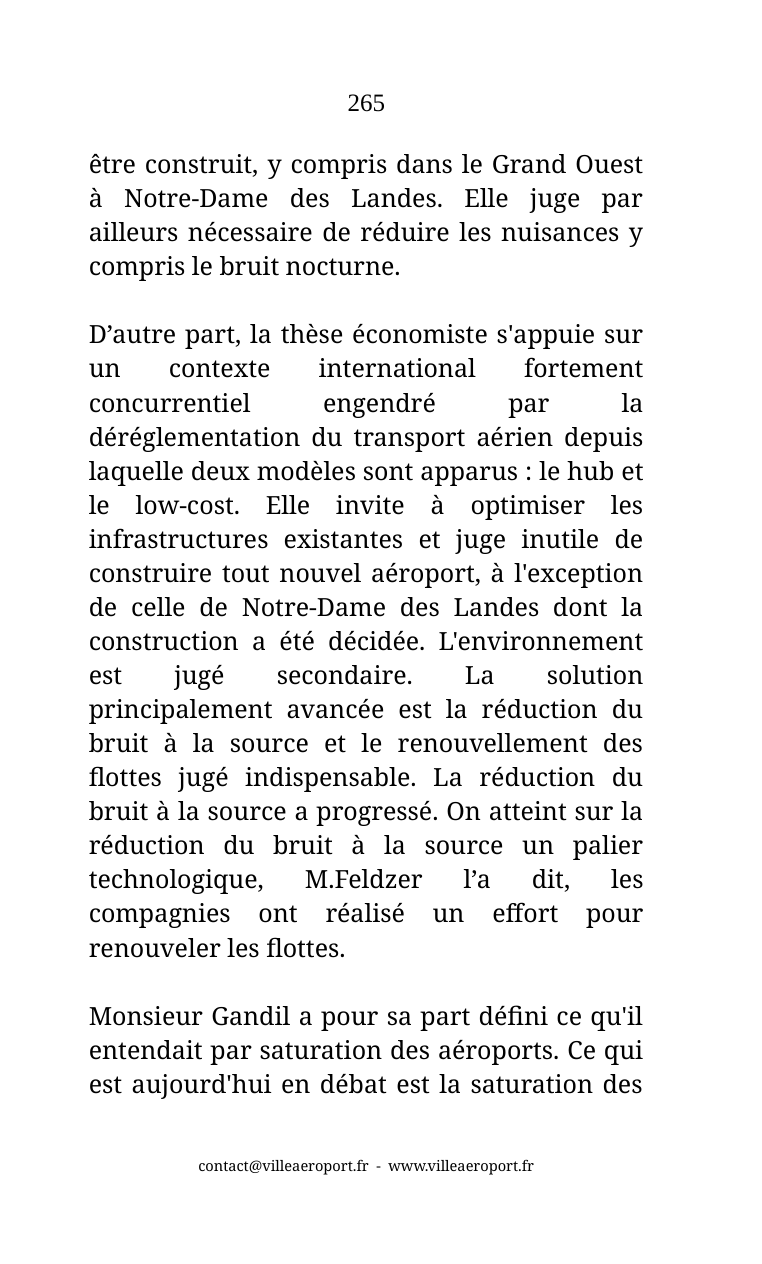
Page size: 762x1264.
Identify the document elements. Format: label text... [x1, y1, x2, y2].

text Monsieur Gandil a pour sa part défini ce qu'il entendait par saturation des aéroports. Ce qui est aujourd'hui en débat est la saturation des [88, 998, 644, 1101]
text D’autre part, la thèse économiste s'appuie sur un contexte international fortement concurrentiel engendré par la déréglementation du transport aérien depuis laquelle deux modèles sont apparus : le hub et le low-cost. Elle invite à optimiser les infrastructures existantes et juge inutile de construire tout nouvel aéroport, à l'exception de celle de Notre-Dame des Landes dont la construction a été décidée. L'environnement est jugé secondaire. La solution principalement avancée est la réduction du bruit à la source et le renouvellement des flottes jugé indispensable. La réduction du bruit à la source a progressé. On atteint sur la réduction du bruit à la source un palier technologique, M.Feldzer l’a dit, les compagnies ont réalisé un effort pour renouveler les flottes. [88, 317, 644, 964]
text être construit, y compris dans le Grand Ouest à Notre-Dame des Landes. Elle juge par ailleurs nécessaire de réduire les nuisances y compris le bruit nocturne. [88, 147, 644, 283]
